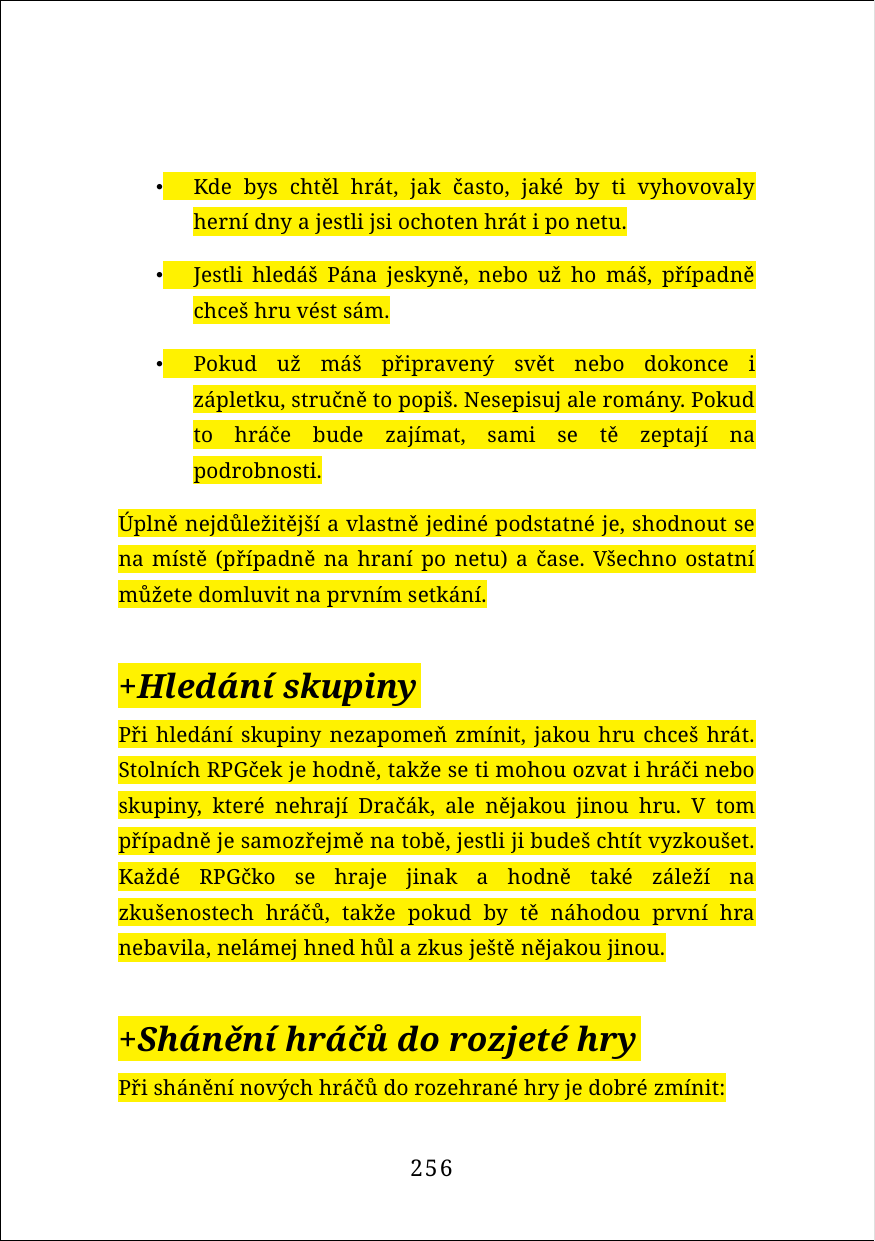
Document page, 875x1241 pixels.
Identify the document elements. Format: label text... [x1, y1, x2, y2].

list Jestli hledáš Pána jeskyně, nebo už ho máš, případně chceš hru vést sám. [156, 261, 756, 324]
text Úplně nejdůležitější a vlastně jediné podstatné je, shodnout se na místě (případně na hraní po netu) a čase. Všechno ostatní můžete domluvit na prvním setkání. [118, 509, 756, 608]
text Při shánění nových hráčů do rozehrané hry je dobré zmínit: [118, 1073, 756, 1102]
list Kde bys chtěl hrát, jak často, jaké by ti vyhovovaly herní dny a jestli jsi ochoten hrát i po netu. [156, 172, 756, 236]
subtitle +Shánění hráčů do rozjeté hry [118, 1016, 756, 1061]
text Při hledání skupiny nezapomeň zmínit, jakou hru chceš hrát. Stolních RPGček je hodně, takže se ti mohou ozvat i hráči nebo skupiny, které nehrají Dračák, ale nějakou jinou hru. V tom případně je samozřejmě na tobě, jestli ji budeš chtít vyzkoušet. Každé RPGčko se hraje jinak a hodně také záleží na zkušenostech hráčů, takže pokud by tě náhodou první hra nebavila, nelámej hned hůl a zkus ještě nějakou jinou. [118, 720, 756, 962]
list Pokud už máš připravený svět nebo dokonce i zápletku, stručně to popiš. Nesepisuj ale romány. Pokud to hráče bude zajímat, sami se tě zeptají na podrobnosti. [156, 349, 756, 484]
subtitle +Hledání skupiny [118, 663, 756, 708]
